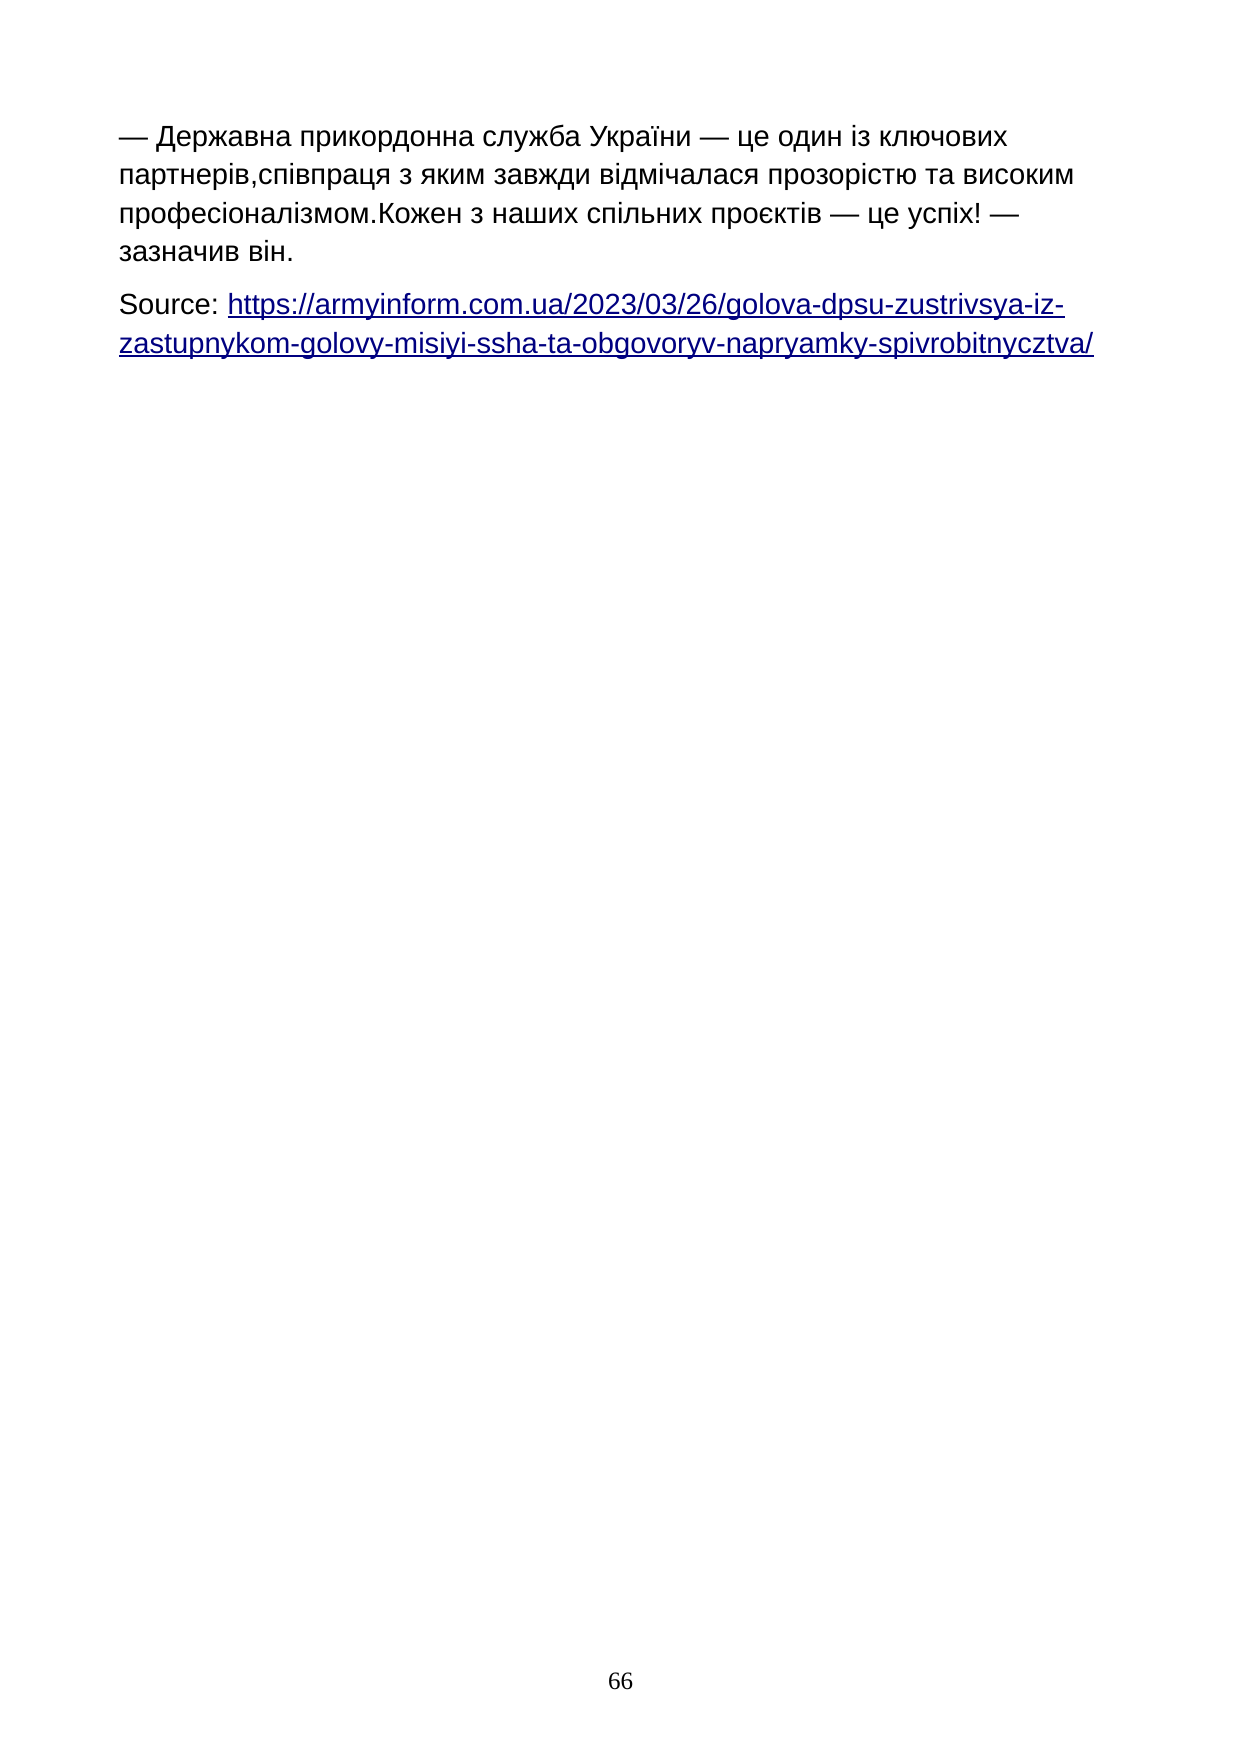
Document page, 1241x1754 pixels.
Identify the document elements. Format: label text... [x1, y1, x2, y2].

text Source: https://armyinform.com.ua/2023/03/26/golova-dpsu-zustrivsya-iz-zastupnykom-golovy-misiyi-ssha-ta-obgovoryv-napryamky-spivrobitnycztva/ [118, 287, 1122, 359]
text — Державна прикордонна служба України — це один із ключових партнерів,співпраця з яким завжди відмічалася прозорістю та високим професіоналізмом.Кожен з наших спільних проєктів — це успіх! — зазначив він. [118, 118, 1122, 268]
